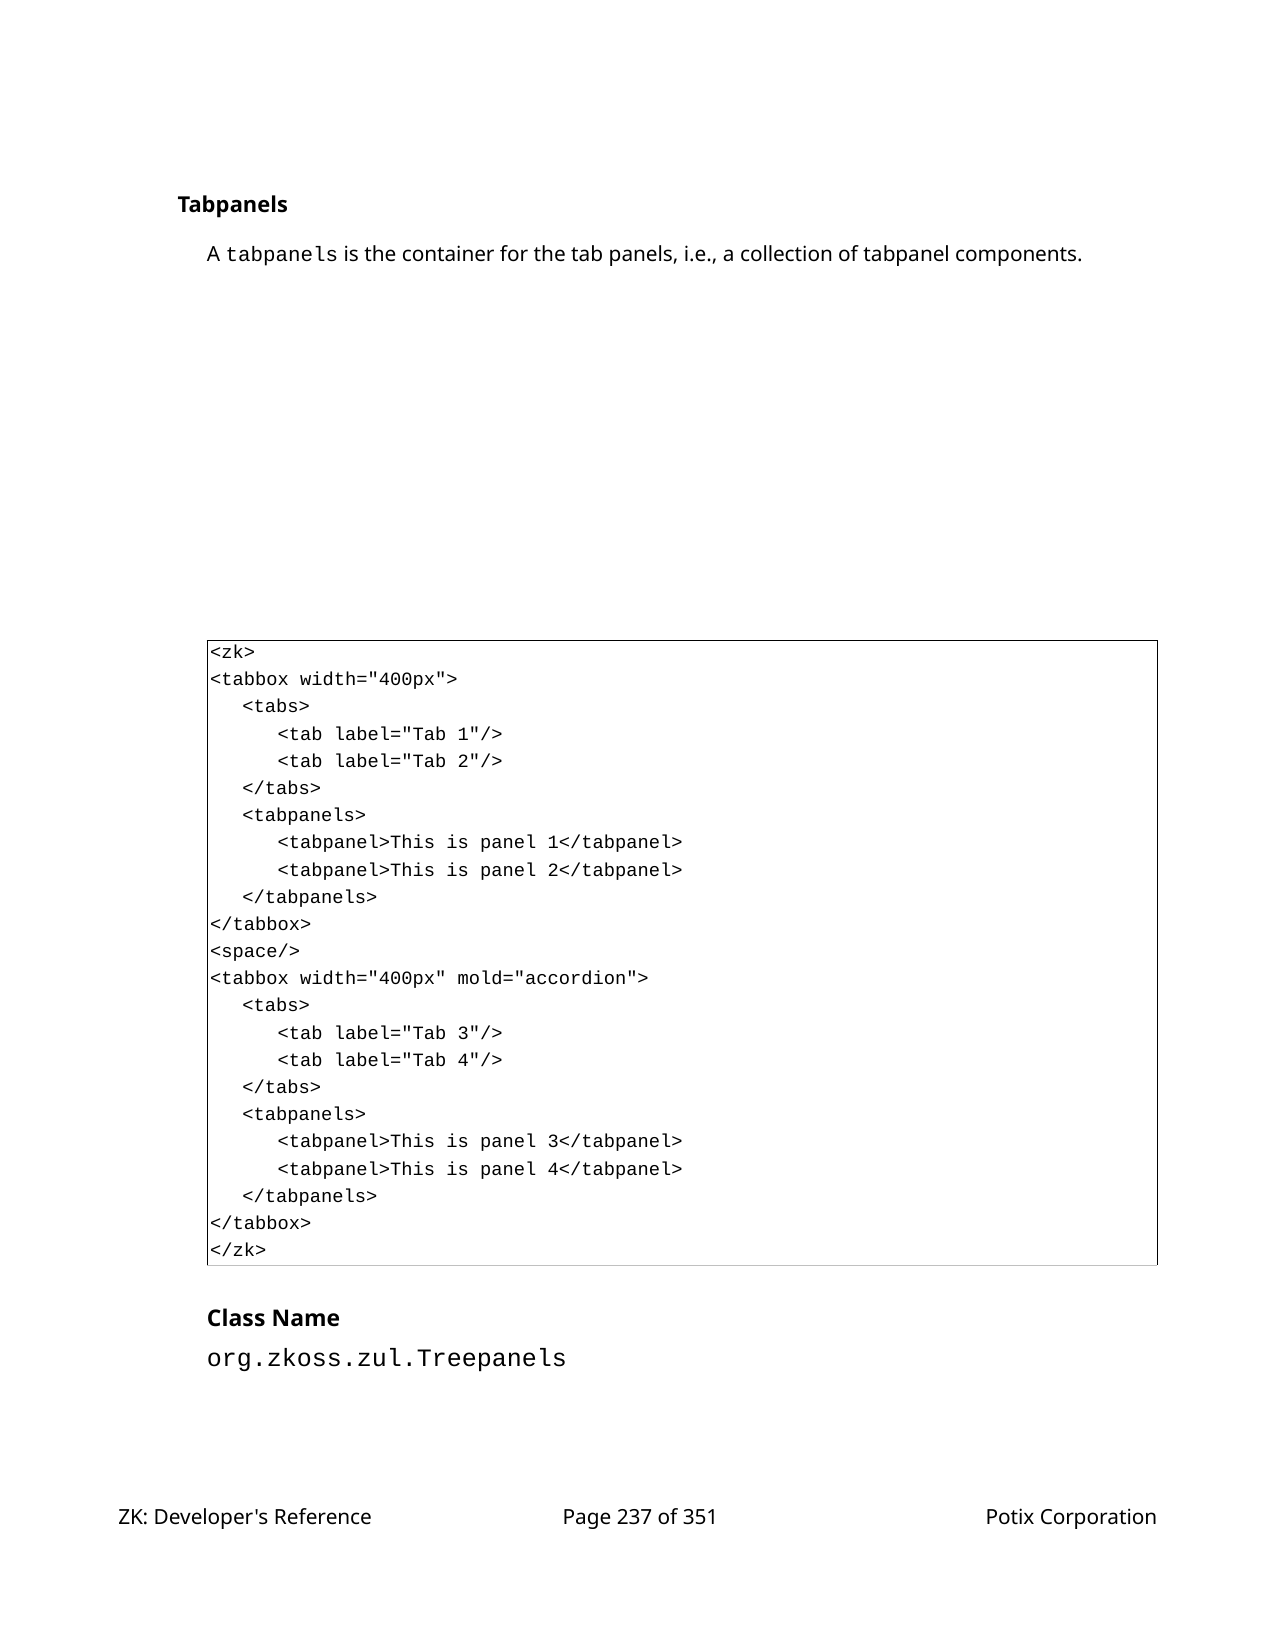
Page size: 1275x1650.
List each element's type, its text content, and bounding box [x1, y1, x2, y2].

text <tab label="Tab 3"/> [208, 1021, 1157, 1045]
text <tabpanel>This is panel 1</tabpanel> [208, 830, 1157, 854]
text </tabs> [208, 776, 1157, 800]
text </zk> [208, 1238, 1157, 1265]
text <tab label="Tab 1"/> [208, 721, 1157, 746]
text A tabpanels is the container for the tab panels, i.e., a collection of tabpanel components. [207, 239, 1157, 268]
text <tabpanel>This is panel 4</tabpanel> [208, 1156, 1157, 1181]
text <tab label="Tab 4"/> [208, 1048, 1157, 1072]
subtitle Class Name [207, 1302, 1157, 1333]
text <tabpanels> [208, 803, 1157, 827]
text <space/> [208, 939, 1157, 963]
text org.zkoss.zul.Treepanels [207, 1346, 1157, 1374]
subtitle Tabpanels [177, 189, 1157, 219]
text <tabpanels> [208, 1102, 1157, 1126]
text </tabs> [208, 1075, 1157, 1099]
text <tabpanel>This is panel 3</tabpanel> [208, 1129, 1157, 1153]
text </tabpanels> [208, 1184, 1157, 1208]
text <tabpanel>This is panel 2</tabpanel> [208, 857, 1157, 882]
text <tab label="Tab 2"/> [208, 749, 1157, 773]
text <zk> [208, 641, 1157, 664]
text <tabbox width="400px" mold="accordion"> [208, 966, 1157, 990]
text </tabbox> [208, 1211, 1157, 1235]
text <tabs> [208, 694, 1157, 718]
text </tabpanels> [208, 884, 1157, 909]
text </tabbox> [208, 912, 1157, 936]
text <tabbox width="400px"> [208, 667, 1157, 691]
text <tabs> [208, 993, 1157, 1018]
